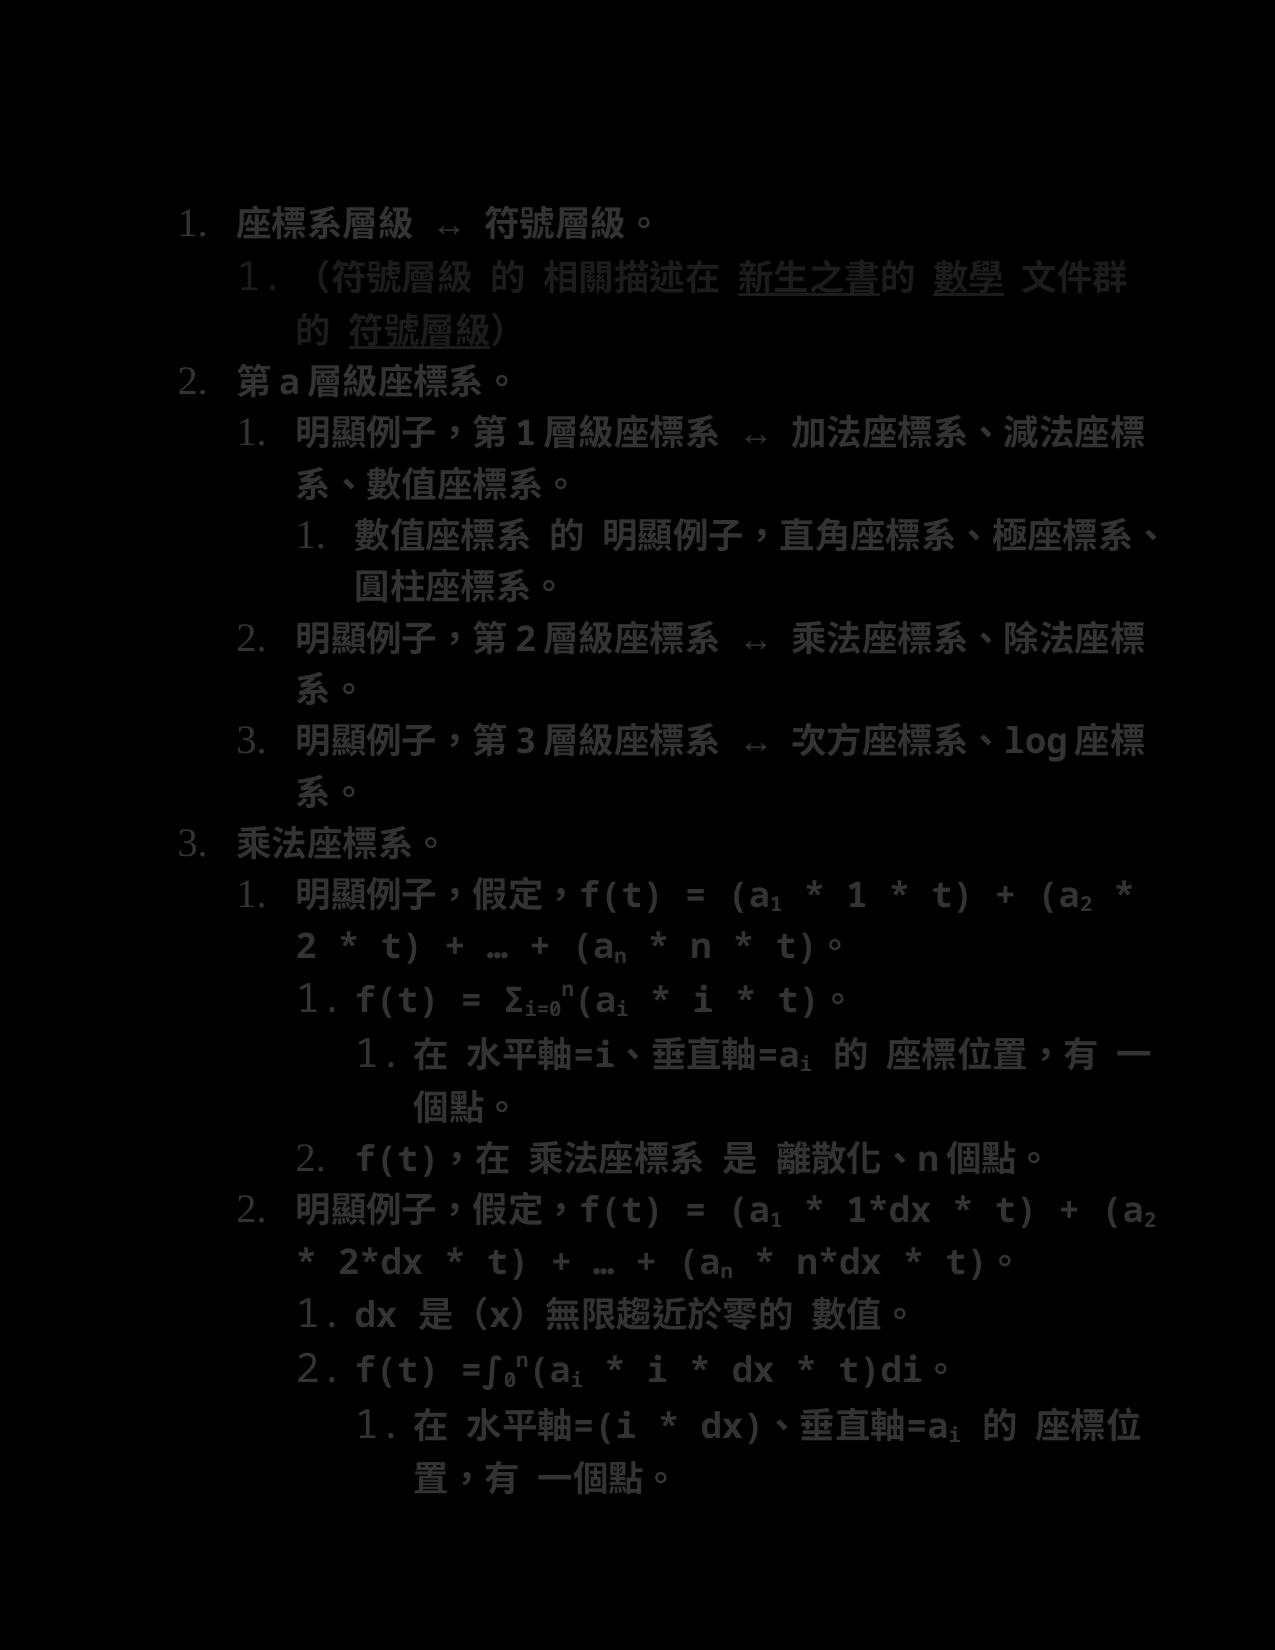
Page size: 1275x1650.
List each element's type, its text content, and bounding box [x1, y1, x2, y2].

list 乘法座標系。 [177, 815, 1157, 866]
list 明顯例子，第3層級座標系 ↔ 次方座標系、log座標系。 [236, 712, 1157, 815]
list 明顯例子，第2層級座標系 ↔ 乘法座標系、除法座標系。 [236, 610, 1157, 712]
list （符號層級 的 相關描述在 新生之書的 數學 文件群的 符號層級） [236, 247, 1157, 353]
list 在 水平軸=i、垂直軸=ai 的 座標位置，有 一個點。 [354, 1024, 1157, 1131]
list f(t)，在 乘法座標系 是 離散化、n個點。 [295, 1131, 1157, 1182]
list 明顯例子，假定，f(t) = (a1 * 1*dx * t) + (a2 * 2*dx * t) + … + (an * n*dx * t)。 [236, 1182, 1157, 1284]
list 數值座標系 的 明顯例子，直角座標系、極座標系、圓柱座標系。 [295, 507, 1157, 610]
list f(t) = Σi=0n(ai * i * t)。 [295, 969, 1157, 1024]
list 第a層級座標系。 [177, 353, 1157, 405]
list 座標系層級 ↔ 符號層級。 [177, 196, 1157, 247]
list 明顯例子，假定，f(t) = (a1 * 1 * t) + (a2 * 2 * t) + … + (an * n * t)。 [236, 866, 1157, 969]
list dx 是（x）無限趨近於零的 數值。 [295, 1284, 1157, 1340]
list f(t) =∫0n(ai * i * dx * t)di。 [295, 1340, 1157, 1395]
list 明顯例子，第1層級座標系 ↔ 加法座標系、減法座標系、數值座標系。 [236, 405, 1157, 507]
list 在 水平軸=(i * dx)、垂直軸=ai 的 座標位置，有 一個點。 [354, 1395, 1157, 1501]
